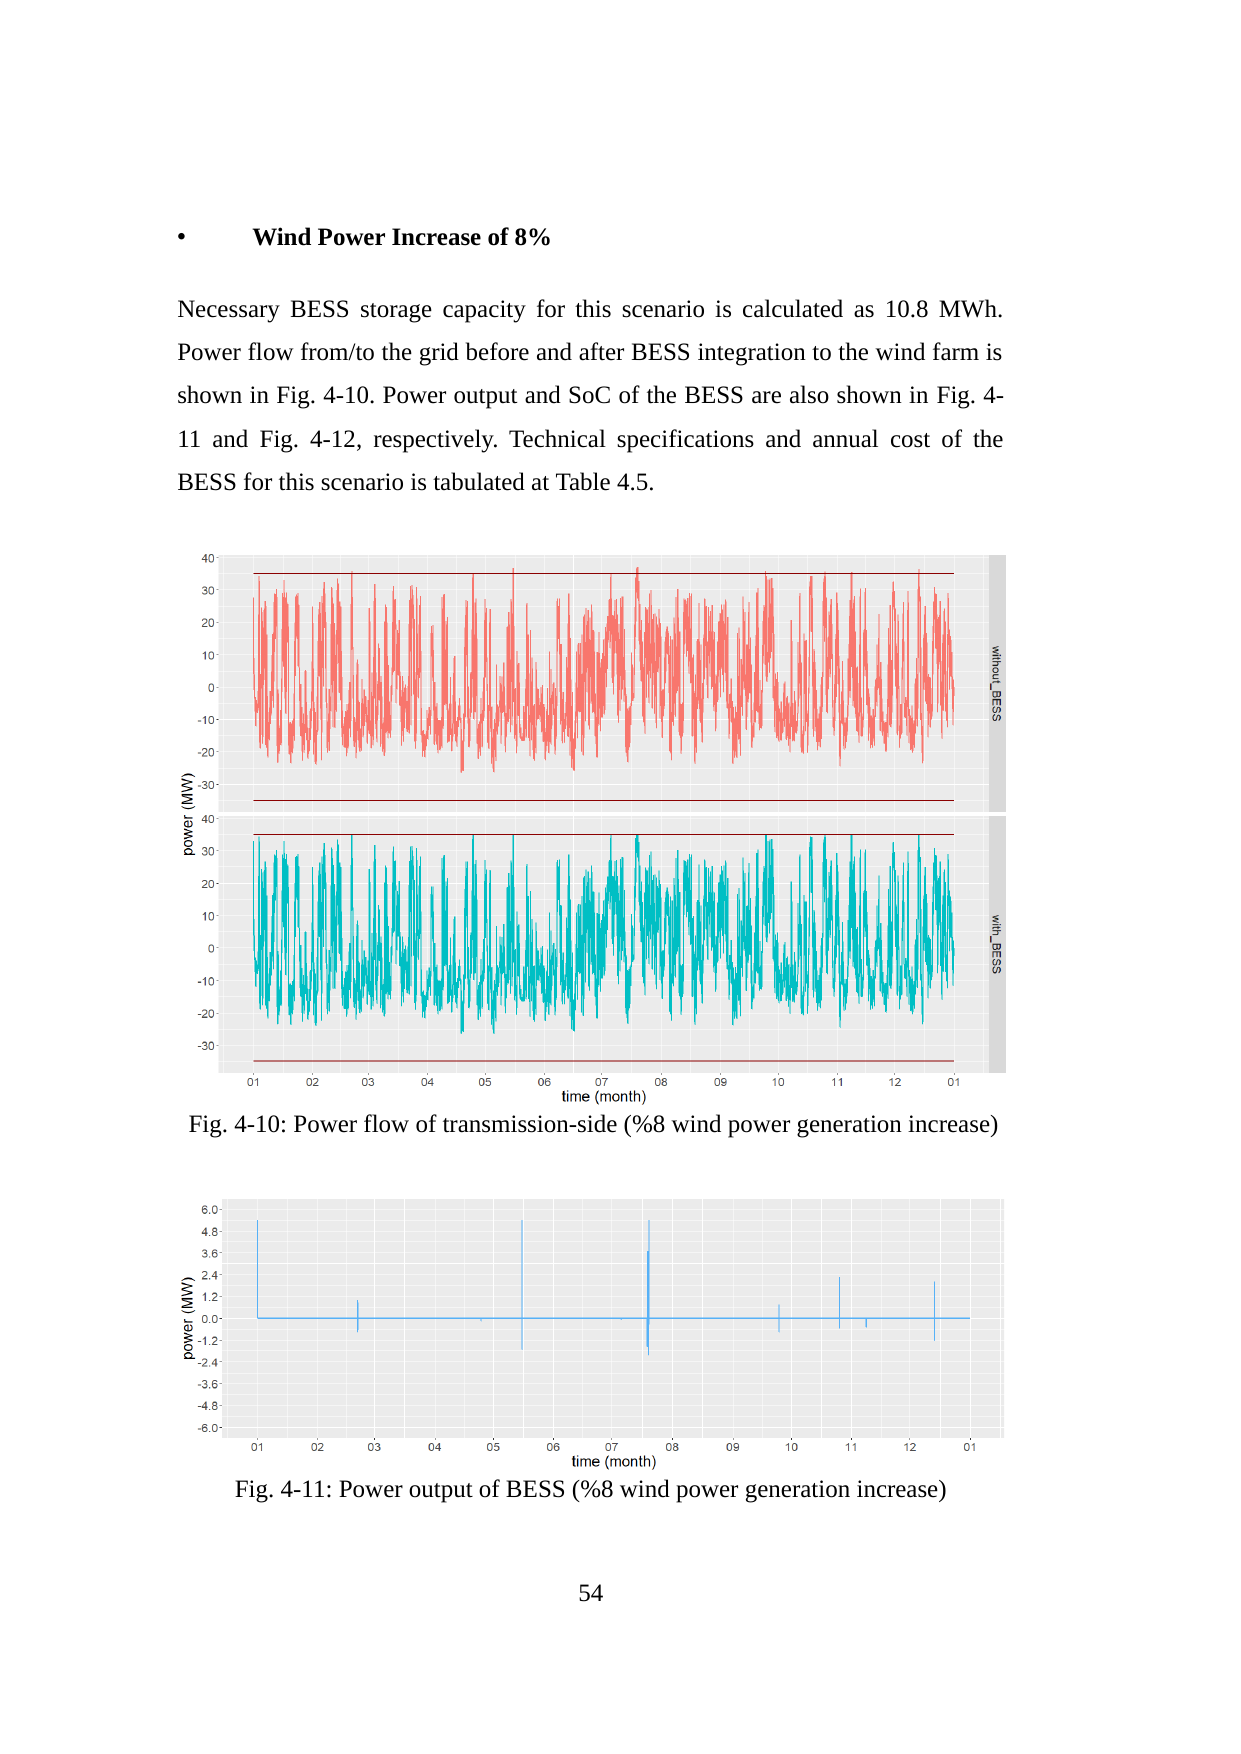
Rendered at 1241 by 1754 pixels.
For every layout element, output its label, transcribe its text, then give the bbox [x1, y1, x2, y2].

text Fig. 4-10: Power flow of transmission-side (%8 wind power generation increase) [177, 1107, 1009, 1138]
picture [177, 552, 1010, 1107]
list Wind Power Increase of 8% [177, 222, 1004, 250]
text Fig. 4-11: Power output of BESS (%8 wind power generation increase) [177, 1472, 1004, 1503]
picture [177, 1194, 1005, 1472]
text Necessary BESS storage capacity for this scenario is calculated as 10.8 MWh. Power flow from/to the grid before and after BESS integration to the wind farm is shown in Fig. 4-10. Power output and SoC of the BESS are also shown in Fig. 4-11 and Fig. 4-12, respectively. Technical specifications and annual cost of the BESS for this scenario is tabulated at Table 4.5. [177, 294, 1004, 496]
